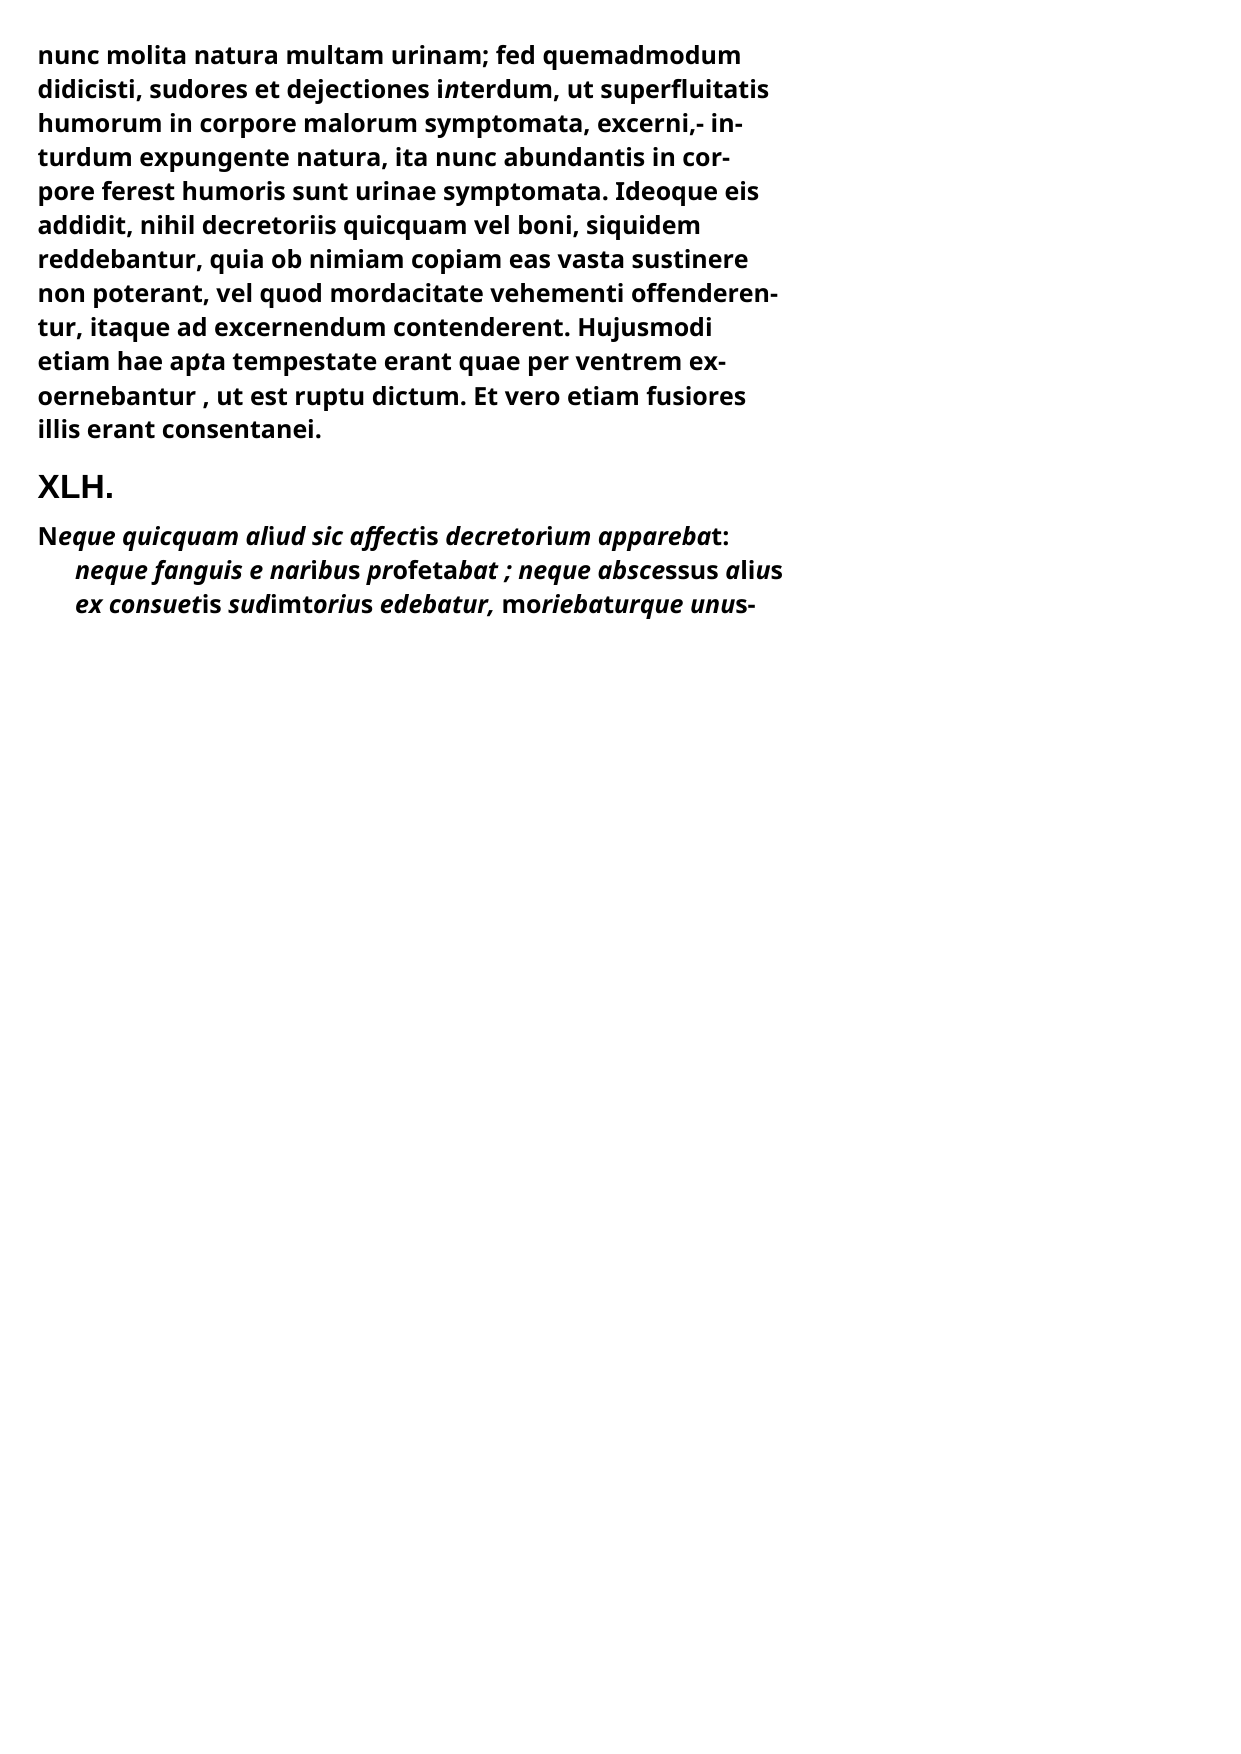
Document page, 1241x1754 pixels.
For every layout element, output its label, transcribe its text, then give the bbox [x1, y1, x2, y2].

text nunc molita natura multam urinam; fed quemadmodum didicisti, sudores et dejectiones interdum, ut superfluitatis humorum in corpore malorum symptomata, excerni,- in- turdum expungente natura, ita nunc abundantis in cor- pore ferest humoris sunt urinae symptomata. Ideoque eis addidit, nihil decretoriis quicquam vel boni, siquidem reddebantur, quia ob nimiam copiam eas vasta sustinere non poterant, vel quod mordacitate vehementi offenderen- tur, itaque ad excernendum contenderent. Hujusmodi etiam hae apta tempestate erant quae per ventrem ex- oernebantur , ut est ruptu dictum. Et vero etiam fusiores illis erant consentanei. [37, 37, 1203, 446]
text Neque quicquam aliud sic affectis decretorium apparebat: neque fanguis e naribus profetabat ; neque abscessus alius ex consuetis sudimtorius edebatur, moriebaturque unus- [37, 518, 1203, 620]
subtitle XLH. [37, 467, 1203, 506]
